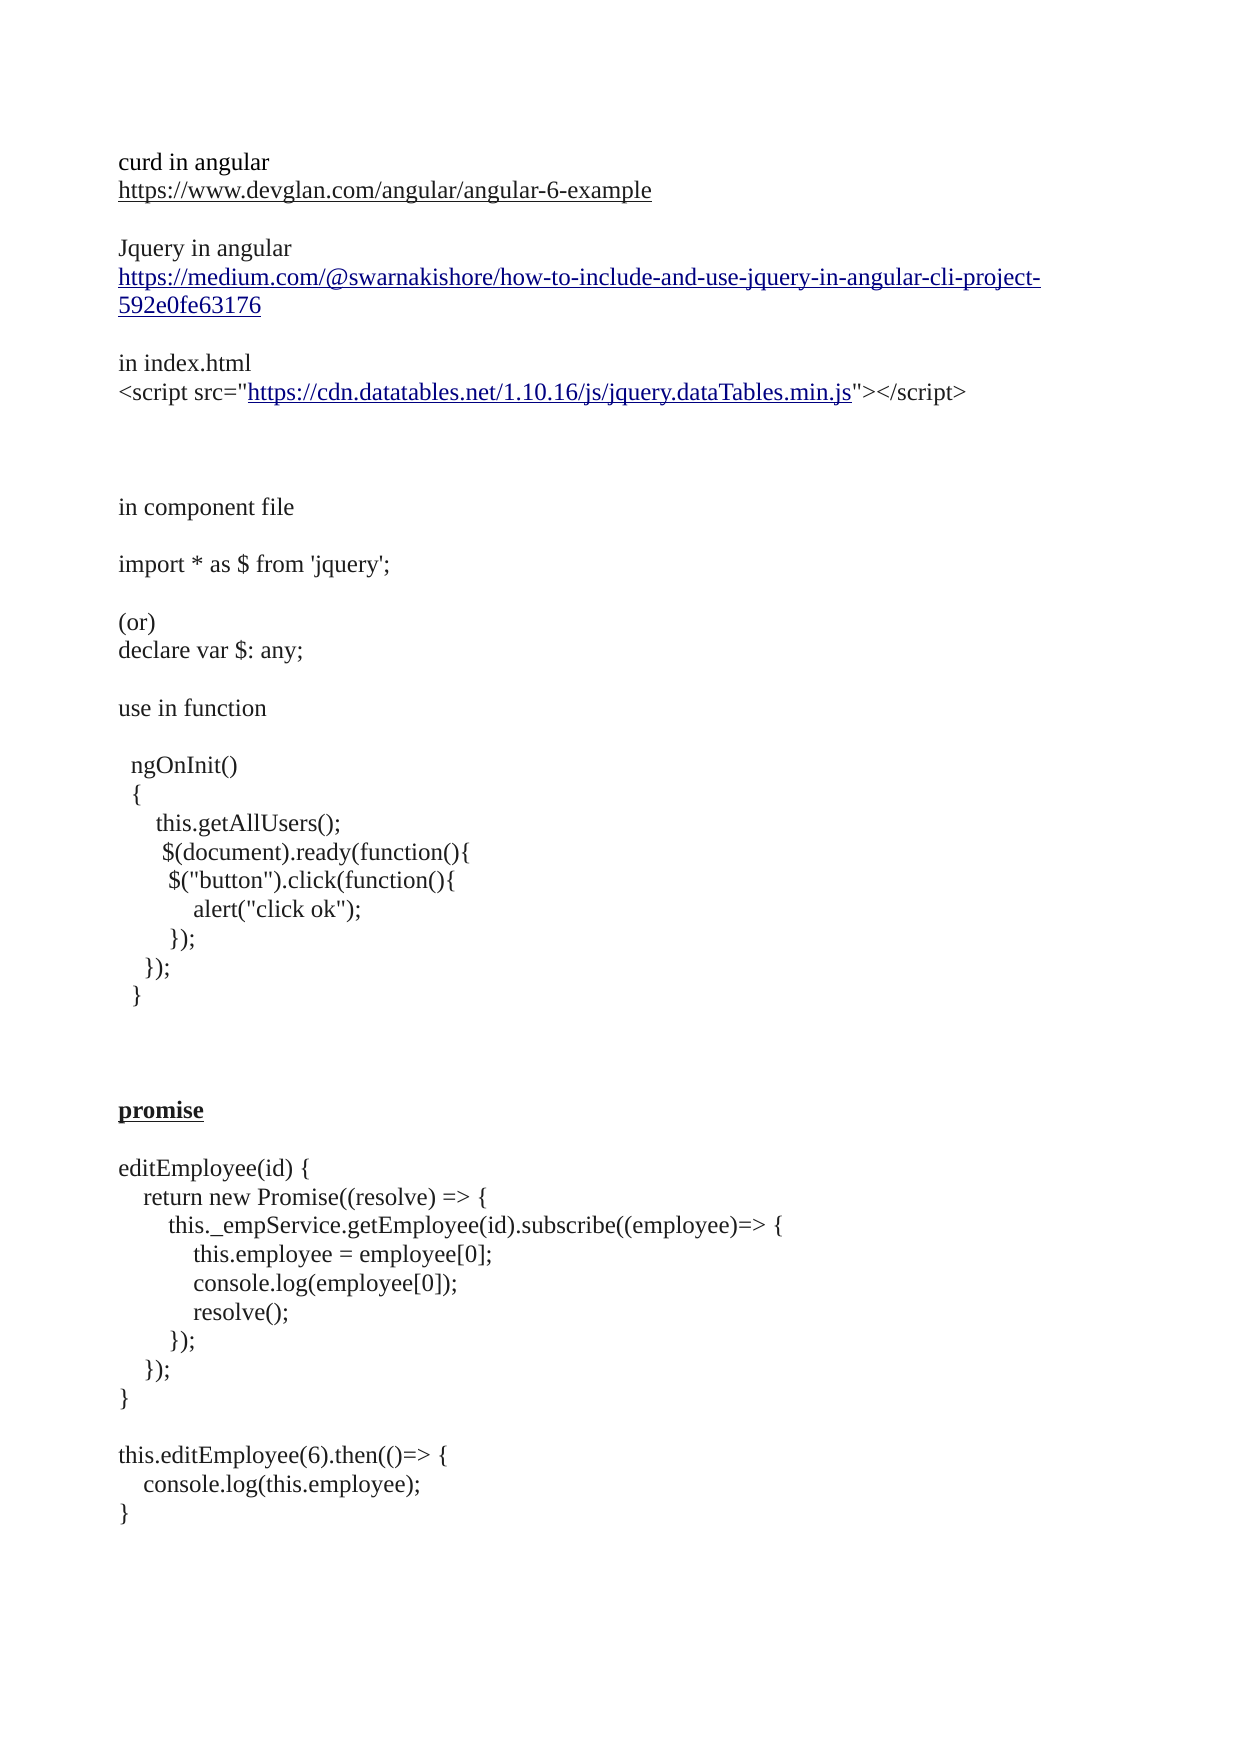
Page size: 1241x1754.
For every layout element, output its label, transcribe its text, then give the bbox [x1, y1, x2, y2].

text https://medium.com/@swarnakishore/how-to-include-and-use-jquery-in-angular-cli-project-592e0fe63176 [118, 262, 1122, 319]
text (or) [118, 607, 1122, 636]
text $(document).ready(function(){ [118, 837, 1122, 866]
text this._empService.getEmployee(id).subscribe((employee)=> { [118, 1211, 1122, 1239]
text import * as $ from 'jquery'; [118, 549, 1122, 578]
text console.log(employee[0]); [118, 1268, 1122, 1297]
text return new Promise((resolve) => { [118, 1182, 1122, 1211]
text ngOnInit() [118, 751, 1122, 779]
text Jquery in angular [118, 233, 1122, 262]
text this.employee = employee[0]; [118, 1239, 1122, 1268]
text } [118, 981, 1122, 1009]
text }); [118, 1354, 1122, 1383]
text }); [118, 923, 1122, 952]
text declare var $: any; [118, 636, 1122, 664]
text }); [118, 1326, 1122, 1354]
text alert("click ok"); [118, 894, 1122, 923]
text } [118, 1383, 1122, 1412]
text resolve(); [118, 1297, 1122, 1326]
text this.getAllUsers(); [118, 808, 1122, 837]
text curd in angular [118, 147, 1122, 176]
text }); [118, 952, 1122, 981]
text promise [118, 1096, 1122, 1124]
text console.log(this.employee); [118, 1469, 1122, 1498]
text in component file [118, 492, 1122, 521]
text { [118, 779, 1122, 808]
text this.editEmployee(6).then(()=> { [118, 1441, 1122, 1469]
text use in function [118, 693, 1122, 722]
text https://www.devglan.com/angular/angular-6-example [118, 176, 1122, 204]
text editEmployee(id) { [118, 1153, 1122, 1182]
text <script src="https://cdn.datatables.net/1.10.16/js/jquery.dataTables.min.js"></script> [118, 377, 1122, 406]
text in index.html [118, 348, 1122, 377]
text } [118, 1498, 1122, 1527]
text $("button").click(function(){ [118, 866, 1122, 894]
